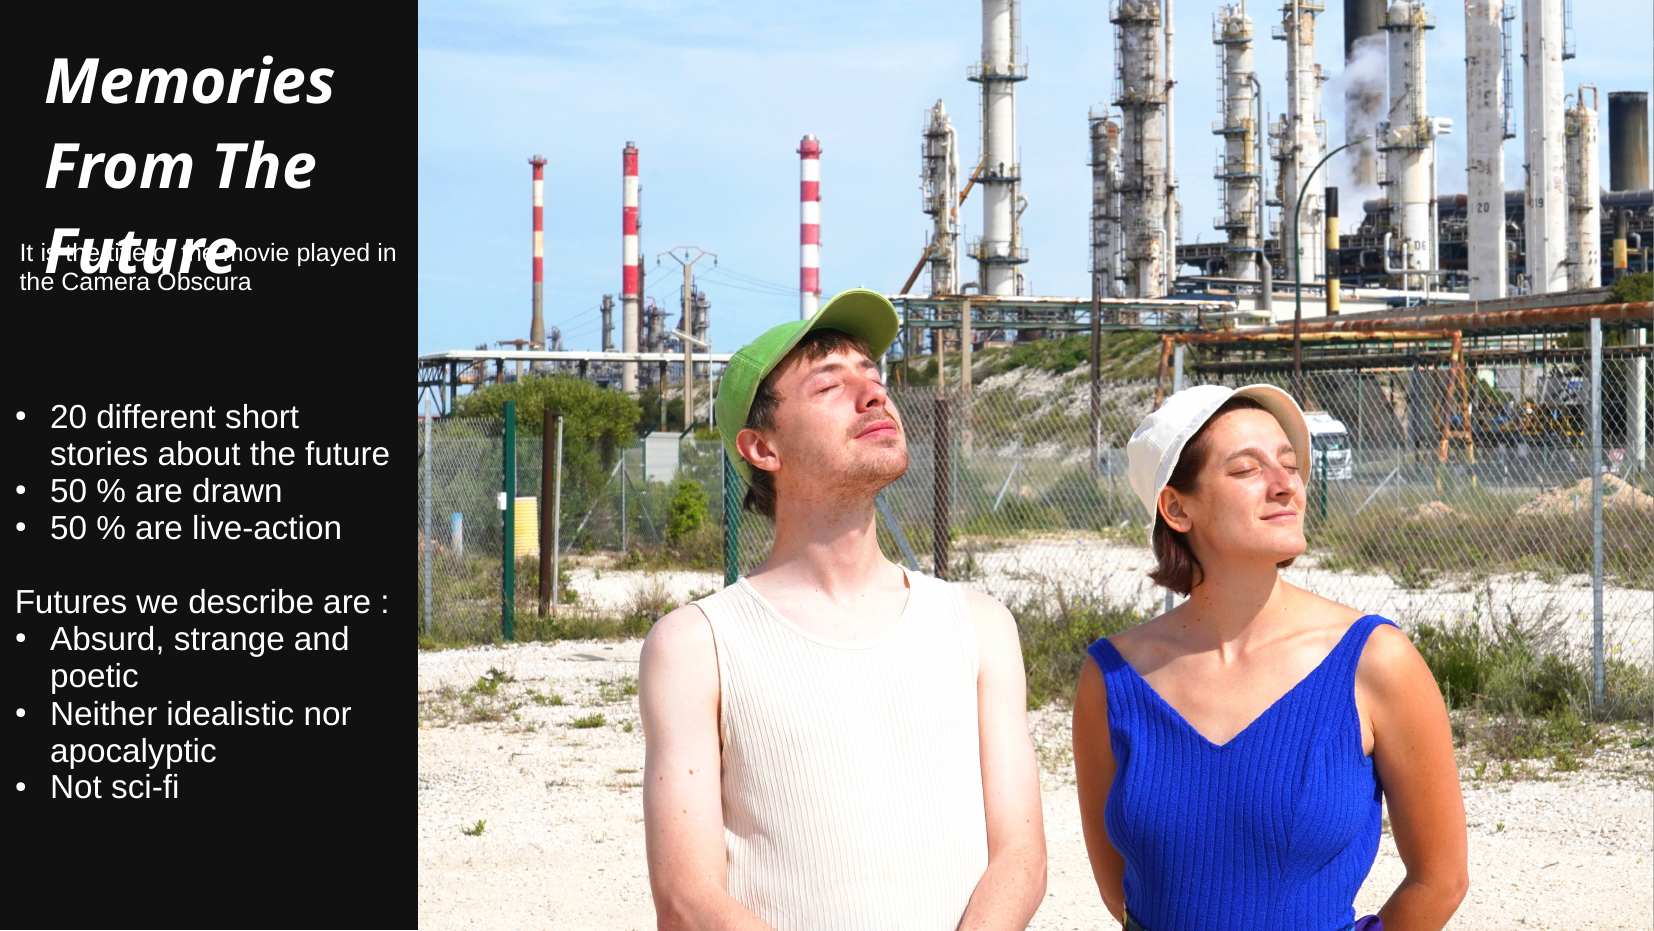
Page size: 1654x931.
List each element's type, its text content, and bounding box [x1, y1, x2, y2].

picture [418, 0, 1654, 931]
text_box Memories From The Future [29, 29, 418, 231]
text_box It is the title of the movie played in the Camera Obscura [4, 231, 418, 395]
text_box 20 different short stories about the future 50 % are drawn 50 % are live-action Futures we describe are : Absurd, strange and poetic Neither idealistic nor apocalyptic Not sci-fi [0, 354, 414, 851]
